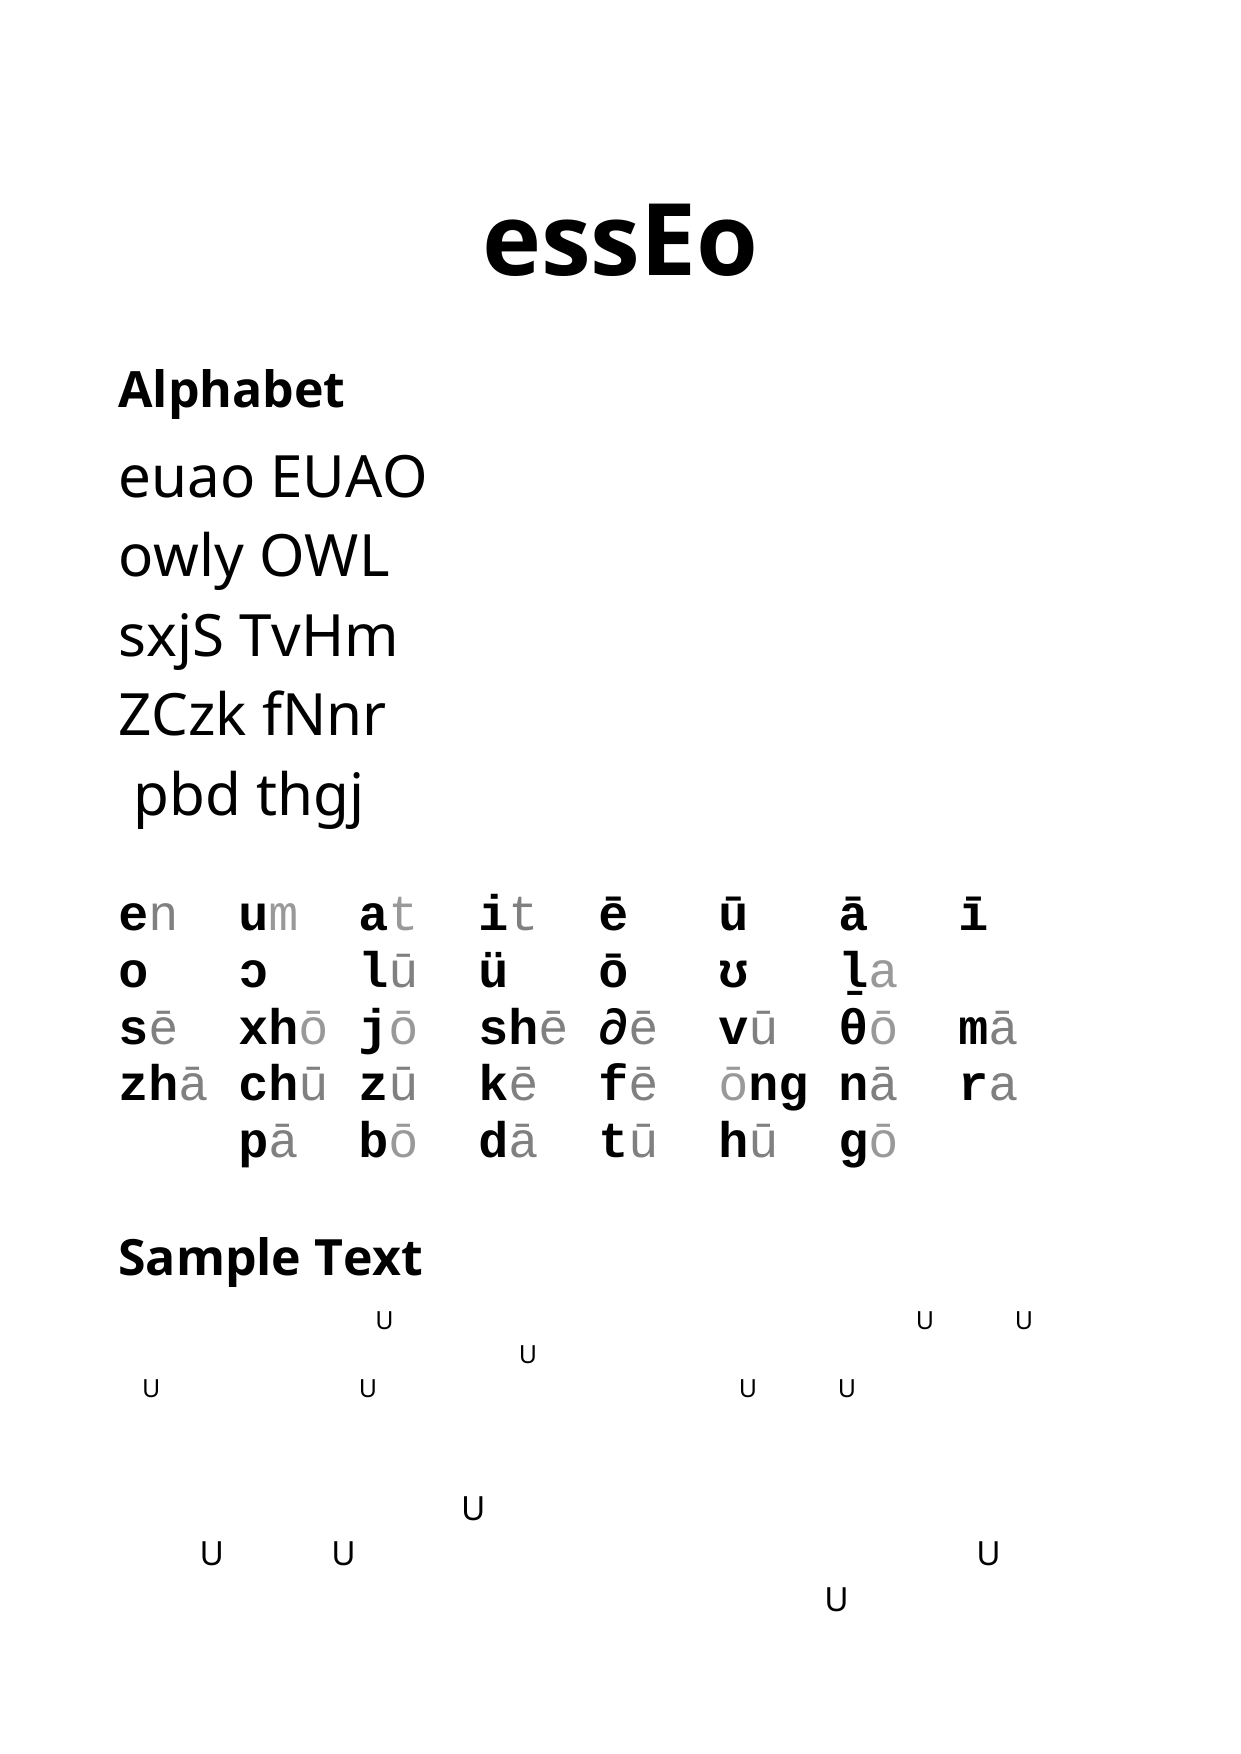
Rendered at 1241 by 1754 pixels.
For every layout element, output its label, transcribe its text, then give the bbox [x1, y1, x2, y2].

text pā bō dā tū hū gō [118, 1116, 1122, 1172]
text pbd thgj [118, 753, 1122, 832]
text ZCzk fNnr [118, 673, 1122, 753]
text zhā chū zū kē fē ōng nā ra [118, 1059, 1122, 1116]
text sUnusEdasuO, sU es sUnu pasen avum lok o. deb nel brAsO tu tEO sUnu OkrUs eru pasen. y den nel brAs te tEO. <es sUnu pasen avum lok iesw.> krUsO te pasen. nel krUs pasen. Zunel [118, 1485, 1122, 1621]
title essEo [118, 168, 1122, 304]
text sUnusEdasuO, sU es sUnu pasen avum lok o. deb nel brAsO tu tEO sUnu OkrUs eru pasen. y den nel brAs te tEO. <es sUnu pasen avum lok iesw.> krUsO te pasen. nel krUs pasen. Zunel krUs pasen. tan vOsO pru etu sE. sUnu OkrUs eru pasen. tan vOs os etu sE un anu doks. [118, 1303, 1122, 1439]
subtitle Sample Text [118, 1222, 1122, 1291]
text en um at it ē ū ā ī [118, 889, 1122, 946]
subtitle Alphabet [118, 354, 1122, 422]
text owly OWL [118, 514, 1122, 594]
text sē xhō jō shē ∂ē vū θō mā [118, 1002, 1122, 1059]
text euao EUAO [118, 435, 1122, 514]
text sxjS TvHm [118, 594, 1122, 673]
text o ɔ lū ü ō ʊ ḻa [118, 946, 1122, 1002]
